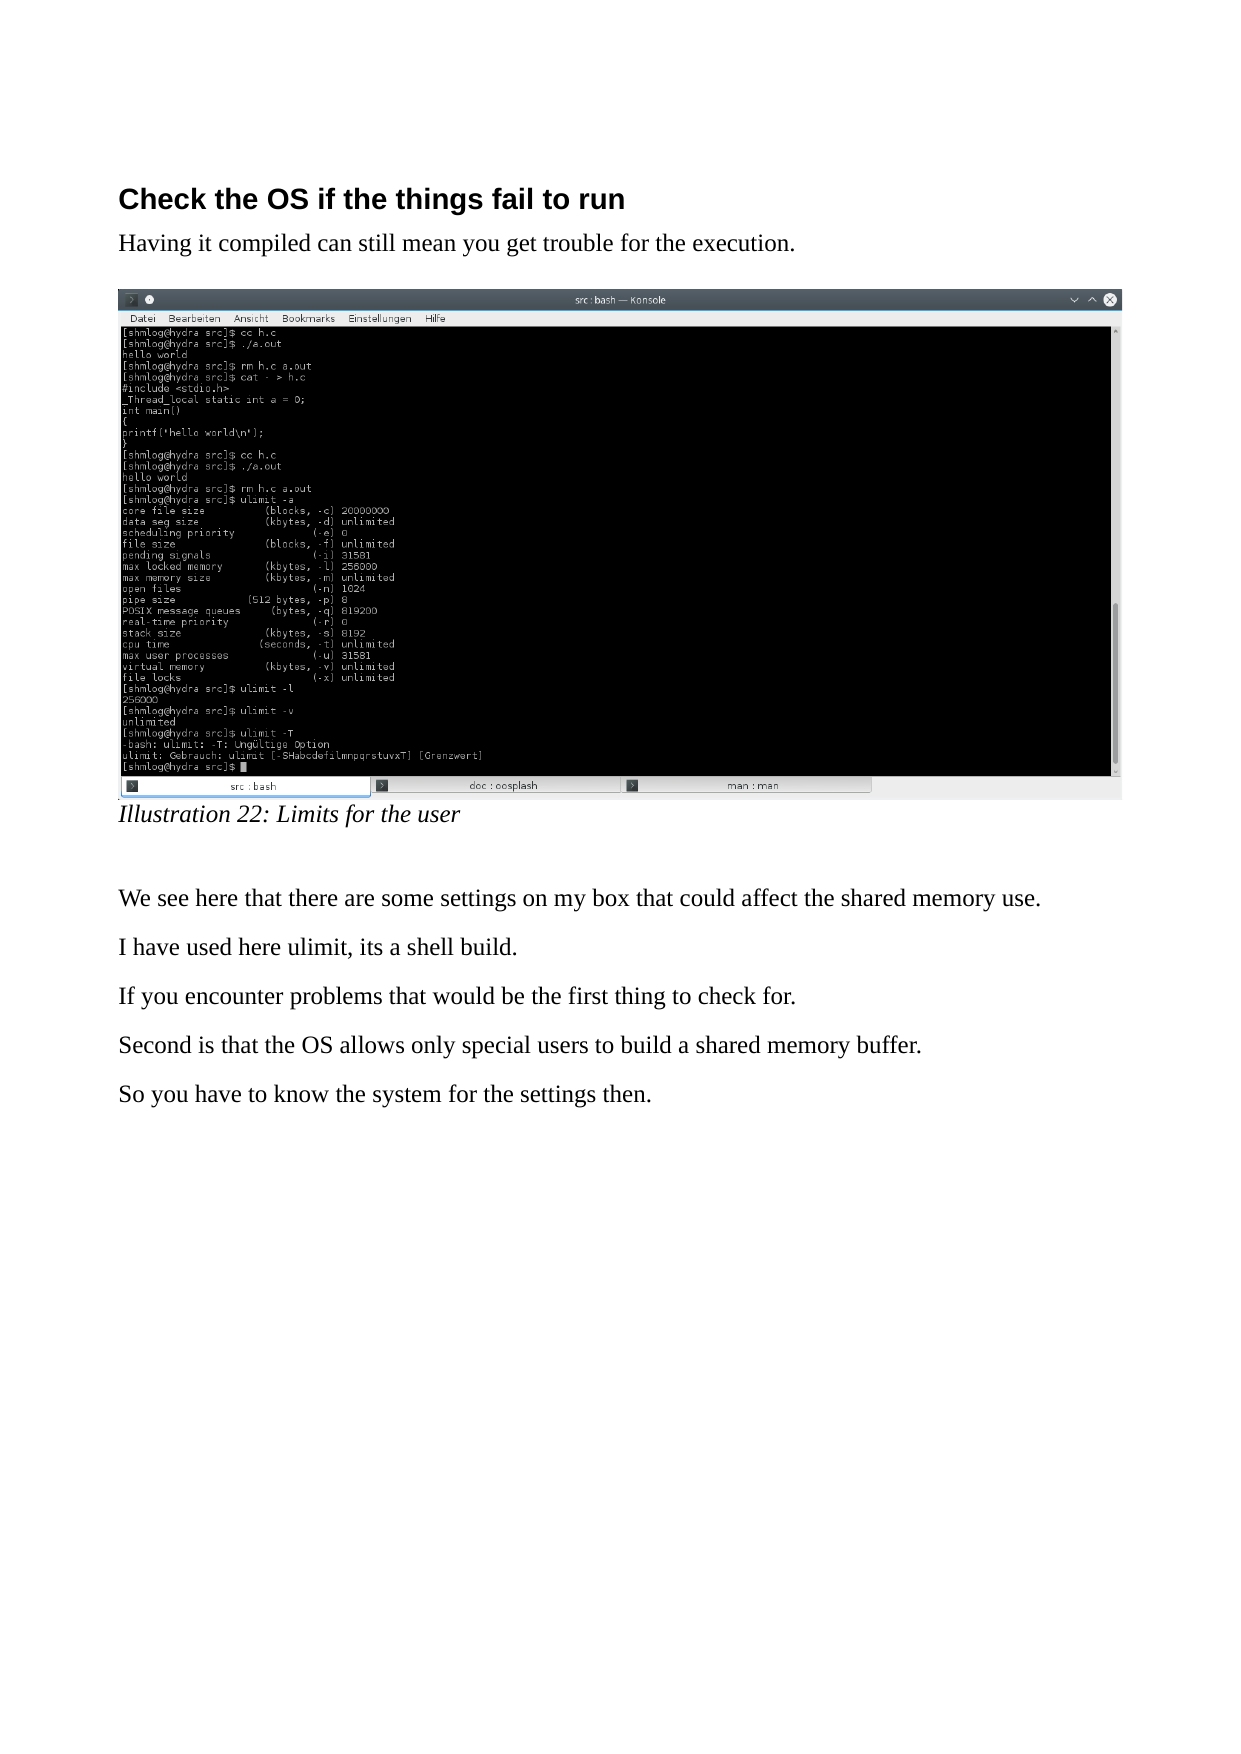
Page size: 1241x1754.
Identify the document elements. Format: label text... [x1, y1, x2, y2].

text I have used here ulimit, its a shell build. [118, 932, 1122, 961]
text So you have to know the system for the settings then. [118, 1079, 1122, 1108]
text Second is that the OS allows only special users to build a shared memory buffer. [118, 1030, 1122, 1059]
text Having it compiled can still mean you get trouble for the execution. [118, 228, 1122, 257]
picture [118, 289, 1123, 800]
text If you encounter problems that would be the first thing to check for. [118, 981, 1122, 1010]
subtitle Check the OS if the things fail to run [118, 182, 1122, 216]
text Illustration 22: Limits for the user [118, 800, 1122, 828]
text We see here that there are some settings on my box that could affect the shared memory use. [118, 883, 1122, 912]
